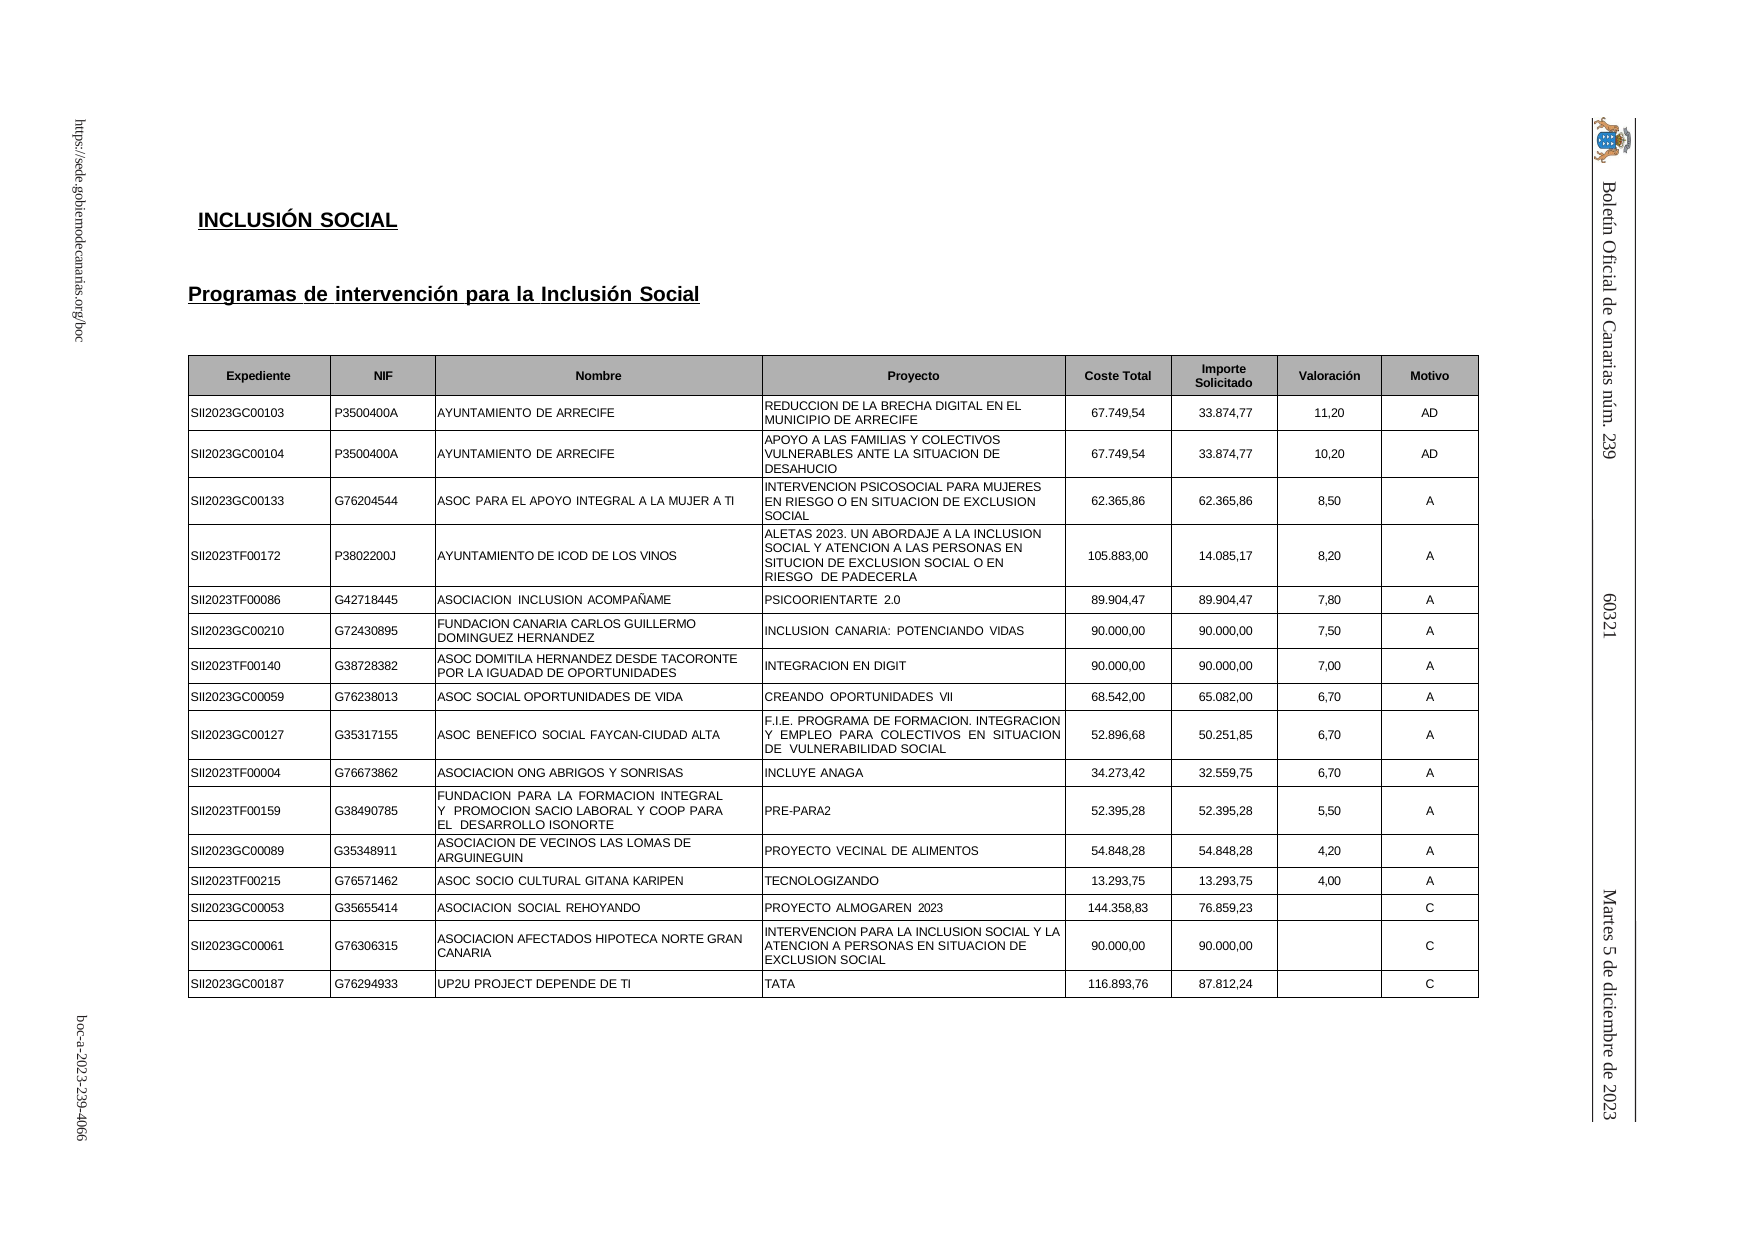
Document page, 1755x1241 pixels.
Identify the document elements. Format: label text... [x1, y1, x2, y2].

table_cell A [1382, 787, 1478, 833]
table_cell G35317155 [331, 711, 435, 759]
table_cell SII2023TF00215 [189, 868, 330, 893]
table_cell 52.896,68 [1066, 711, 1171, 759]
table_cell REDUCCION DE LA BRECHA DIGITAL EN EL MUNICIPIO DE ARRECIFE [763, 396, 1065, 430]
table_cell CREANDO OPORTUNIDADES VII [763, 684, 1065, 709]
table_cell PROYECTO VECINAL DE ALIMENTOS [763, 835, 1065, 866]
table_cell 68.542,00 [1066, 684, 1171, 709]
table_cell [1278, 971, 1381, 997]
table_cell 116.893,76 [1066, 971, 1171, 997]
table_header Nombre [436, 356, 762, 395]
table_cell A [1382, 711, 1478, 759]
table_cell SII2023GC00059 [189, 684, 330, 709]
table_cell P3500400A [331, 431, 435, 477]
table_cell A [1382, 587, 1478, 613]
table_cell 13.293,75 [1066, 868, 1171, 893]
table_cell C [1382, 895, 1478, 920]
table_cell 34.273,42 [1066, 760, 1171, 786]
table_cell UP2U PROJECT DEPENDE DE TI [436, 971, 762, 997]
table_cell 90.000,00 [1066, 649, 1171, 683]
text Boletín Oficial de Canarias núm. 239 [1599, 181, 1621, 462]
table_cell SII2023GC00133 [189, 478, 330, 524]
table_cell 54.848,28 [1066, 835, 1171, 866]
text Martes 5 de diciembre de 2023 [1600, 889, 1621, 1124]
table_cell [1278, 895, 1381, 920]
table_cell 14.085,17 [1172, 525, 1277, 586]
table_cell SII2023TF00086 [189, 587, 330, 613]
table_cell TATA [763, 971, 1065, 997]
table_cell 33.874,77 [1172, 431, 1277, 477]
table_cell G76294933 [331, 971, 435, 997]
table_cell A [1382, 478, 1478, 524]
table_cell 33.874,77 [1172, 396, 1277, 430]
table_cell 13.293,75 [1172, 868, 1277, 893]
table_cell 8,20 [1278, 525, 1381, 586]
table_cell AD [1382, 396, 1478, 430]
table_header NIF [331, 356, 435, 395]
table_cell A [1382, 760, 1478, 786]
table_cell ASOCIACION INCLUSION ACOMPAÑAME [436, 587, 762, 613]
table_cell 89.904,47 [1066, 587, 1171, 613]
table_cell 7,80 [1278, 587, 1381, 613]
table_header Expediente [189, 356, 330, 395]
text boc-a-2023-239-4066 [74, 1016, 91, 1145]
table_cell C [1382, 921, 1478, 970]
table_cell 67.749,54 [1066, 396, 1171, 430]
table_cell ASOCIACION AFECTADOS HIPOTECA NORTE GRAN CANARIA [436, 921, 762, 970]
table_header Motivo [1382, 356, 1478, 395]
table_cell 89.904,47 [1172, 587, 1277, 613]
table_cell A [1382, 525, 1478, 586]
table_cell FUNDACION PARA LA FORMACION INTEGRAL Y PROMOCION SACIO LABORAL Y COOP PARA EL DESARROLLO ISONORTE [436, 787, 762, 833]
table_cell ALETAS 2023. UN ABORDAJE A LA INCLUSION SOCIAL Y ATENCION A LAS PERSONAS EN SITUCION DE EXCLUSION SOCIAL O EN RIESGO DE PADECERLA [763, 525, 1065, 586]
table_cell ASOCIACION ONG ABRIGOS Y SONRISAS [436, 760, 762, 786]
table_cell 76.859,23 [1172, 895, 1277, 920]
table_cell 7,00 [1278, 649, 1381, 683]
table_cell ASOC BENEFICO SOCIAL FAYCAN-CIUDAD ALTA [436, 711, 762, 759]
table_cell SII2023TF00140 [189, 649, 330, 683]
table_cell P3802200J [331, 525, 435, 586]
table_cell INTEGRACION EN DIGIT [763, 649, 1065, 683]
table_cell 6,70 [1278, 711, 1381, 759]
table_cell P3500400A [331, 396, 435, 430]
table_cell G76306315 [331, 921, 435, 970]
table_header Proyecto [763, 356, 1065, 395]
table_cell AYUNTAMIENTO DE ARRECIFE [436, 431, 762, 477]
table_cell 11,20 [1278, 396, 1381, 430]
table_cell A [1382, 868, 1478, 893]
table_cell TECNOLOGIZANDO [763, 868, 1065, 893]
table_cell 90.000,00 [1066, 614, 1171, 648]
table_cell SII2023TF00004 [189, 760, 330, 786]
table_cell A [1382, 614, 1478, 648]
table_cell 54.848,28 [1172, 835, 1277, 866]
table_cell A [1382, 835, 1478, 866]
table_cell 8,50 [1278, 478, 1381, 524]
table_cell SII2023GC00061 [189, 921, 330, 970]
table_cell AYUNTAMIENTO DE ICOD DE LOS VINOS [436, 525, 762, 586]
table_cell SII2023GC00053 [189, 895, 330, 920]
table_cell INTERVENCION PARA LA INCLUSION SOCIAL Y LA ATENCION A PERSONAS EN SITUACION DE EXCLUSION SOCIAL [763, 921, 1065, 970]
table_cell INCLUYE ANAGA [763, 760, 1065, 786]
table_cell INTERVENCION PSICOSOCIAL PARA MUJERES EN RIESGO O EN SITUACION DE EXCLUSION SOCIAL [763, 478, 1065, 524]
table_cell 62.365,86 [1066, 478, 1171, 524]
table_cell G35348911 [331, 835, 435, 866]
table_cell 6,70 [1278, 684, 1381, 709]
table_cell G76673862 [331, 760, 435, 786]
table_cell G76238013 [331, 684, 435, 709]
table_cell G42718445 [331, 587, 435, 613]
table_cell 105.883,00 [1066, 525, 1171, 586]
table_cell ASOCIACION DE VECINOS LAS LOMAS DE ARGUINEGUIN [436, 835, 762, 866]
table_cell INCLUSION CANARIA: POTENCIANDO VIDAS [763, 614, 1065, 648]
table_header Coste Total [1066, 356, 1171, 395]
table_cell 4,00 [1278, 868, 1381, 893]
table_cell [1278, 921, 1381, 970]
table_cell 10,20 [1278, 431, 1381, 477]
table_cell SII2023GC00103 [189, 396, 330, 430]
table_cell 144.358,83 [1066, 895, 1171, 920]
table_cell 90.000,00 [1172, 921, 1277, 970]
text Programas de intervención para la Inclusión Social [188, 282, 1502, 306]
table_cell 5,50 [1278, 787, 1381, 833]
table_cell AYUNTAMIENTO DE ARRECIFE [436, 396, 762, 430]
table_cell SII2023GC00210 [189, 614, 330, 648]
table_cell ASOC PARA EL APOYO INTEGRAL A LA MUJER A TI [436, 478, 762, 524]
table_cell G76204544 [331, 478, 435, 524]
table_cell FUNDACION CANARIA CARLOS GUILLERMO DOMINGUEZ HERNANDEZ [436, 614, 762, 648]
table_cell G76571462 [331, 868, 435, 893]
table_cell SII2023TF00172 [189, 525, 330, 586]
table_cell SII2023GC00089 [189, 835, 330, 866]
table_cell AD [1382, 431, 1478, 477]
table_header Importe Solicitado [1172, 356, 1277, 395]
table_cell APOYO A LAS FAMILIAS Y COLECTIVOS VULNERABLES ANTE LA SITUACION DE DESAHUCIO [763, 431, 1065, 477]
text 60321 [1600, 593, 1621, 642]
table_cell 90.000,00 [1066, 921, 1171, 970]
text INCLUSIÓN SOCIAL [198, 208, 1502, 232]
table_cell PRE-PARA2 [763, 787, 1065, 833]
table_cell 50.251,85 [1172, 711, 1277, 759]
table_cell 62.365,86 [1172, 478, 1277, 524]
table_cell C [1382, 971, 1478, 997]
table_cell 67.749,54 [1066, 431, 1171, 477]
table_cell G38490785 [331, 787, 435, 833]
table_cell ASOCIACION SOCIAL REHOYANDO [436, 895, 762, 920]
table_cell 90.000,00 [1172, 649, 1277, 683]
table_cell 52.395,28 [1066, 787, 1171, 833]
table_cell 52.395,28 [1172, 787, 1277, 833]
table_cell 87.812,24 [1172, 971, 1277, 997]
table_cell ASOC SOCIO CULTURAL GITANA KARIPEN [436, 868, 762, 893]
table_cell ASOC DOMITILA HERNANDEZ DESDE TACORONTE POR LA IGUADAD DE OPORTUNIDADES [436, 649, 762, 683]
table_cell A [1382, 649, 1478, 683]
table_cell 32.559,75 [1172, 760, 1277, 786]
table_cell G35655414 [331, 895, 435, 920]
table_cell PROYECTO ALMOGAREN 2023 [763, 895, 1065, 920]
table_cell G72430895 [331, 614, 435, 648]
table_cell ASOC SOCIAL OPORTUNIDADES DE VIDA [436, 684, 762, 709]
table_cell 6,70 [1278, 760, 1381, 786]
table_header Valoración [1278, 356, 1381, 395]
table_cell 4,20 [1278, 835, 1381, 866]
table_cell SII2023GC00104 [189, 431, 330, 477]
text https://sede.gobiernodecanarias.org/boc [72, 119, 89, 352]
table_cell G38728382 [331, 649, 435, 683]
table_cell SII2023GC00187 [189, 971, 330, 997]
table_cell 7,50 [1278, 614, 1381, 648]
table_cell SII2023TF00159 [189, 787, 330, 833]
table_cell 90.000,00 [1172, 614, 1277, 648]
table_cell 65.082,00 [1172, 684, 1277, 709]
table_cell F.I.E. PROGRAMA DE FORMACION. INTEGRACION Y EMPLEO PARA COLECTIVOS EN SITUACION DE VULNERABILIDAD SOCIAL [763, 711, 1065, 759]
table_cell PSICOORIENTARTE 2.0 [763, 587, 1065, 613]
table_cell A [1382, 684, 1478, 709]
table_cell SII2023GC00127 [189, 711, 330, 759]
